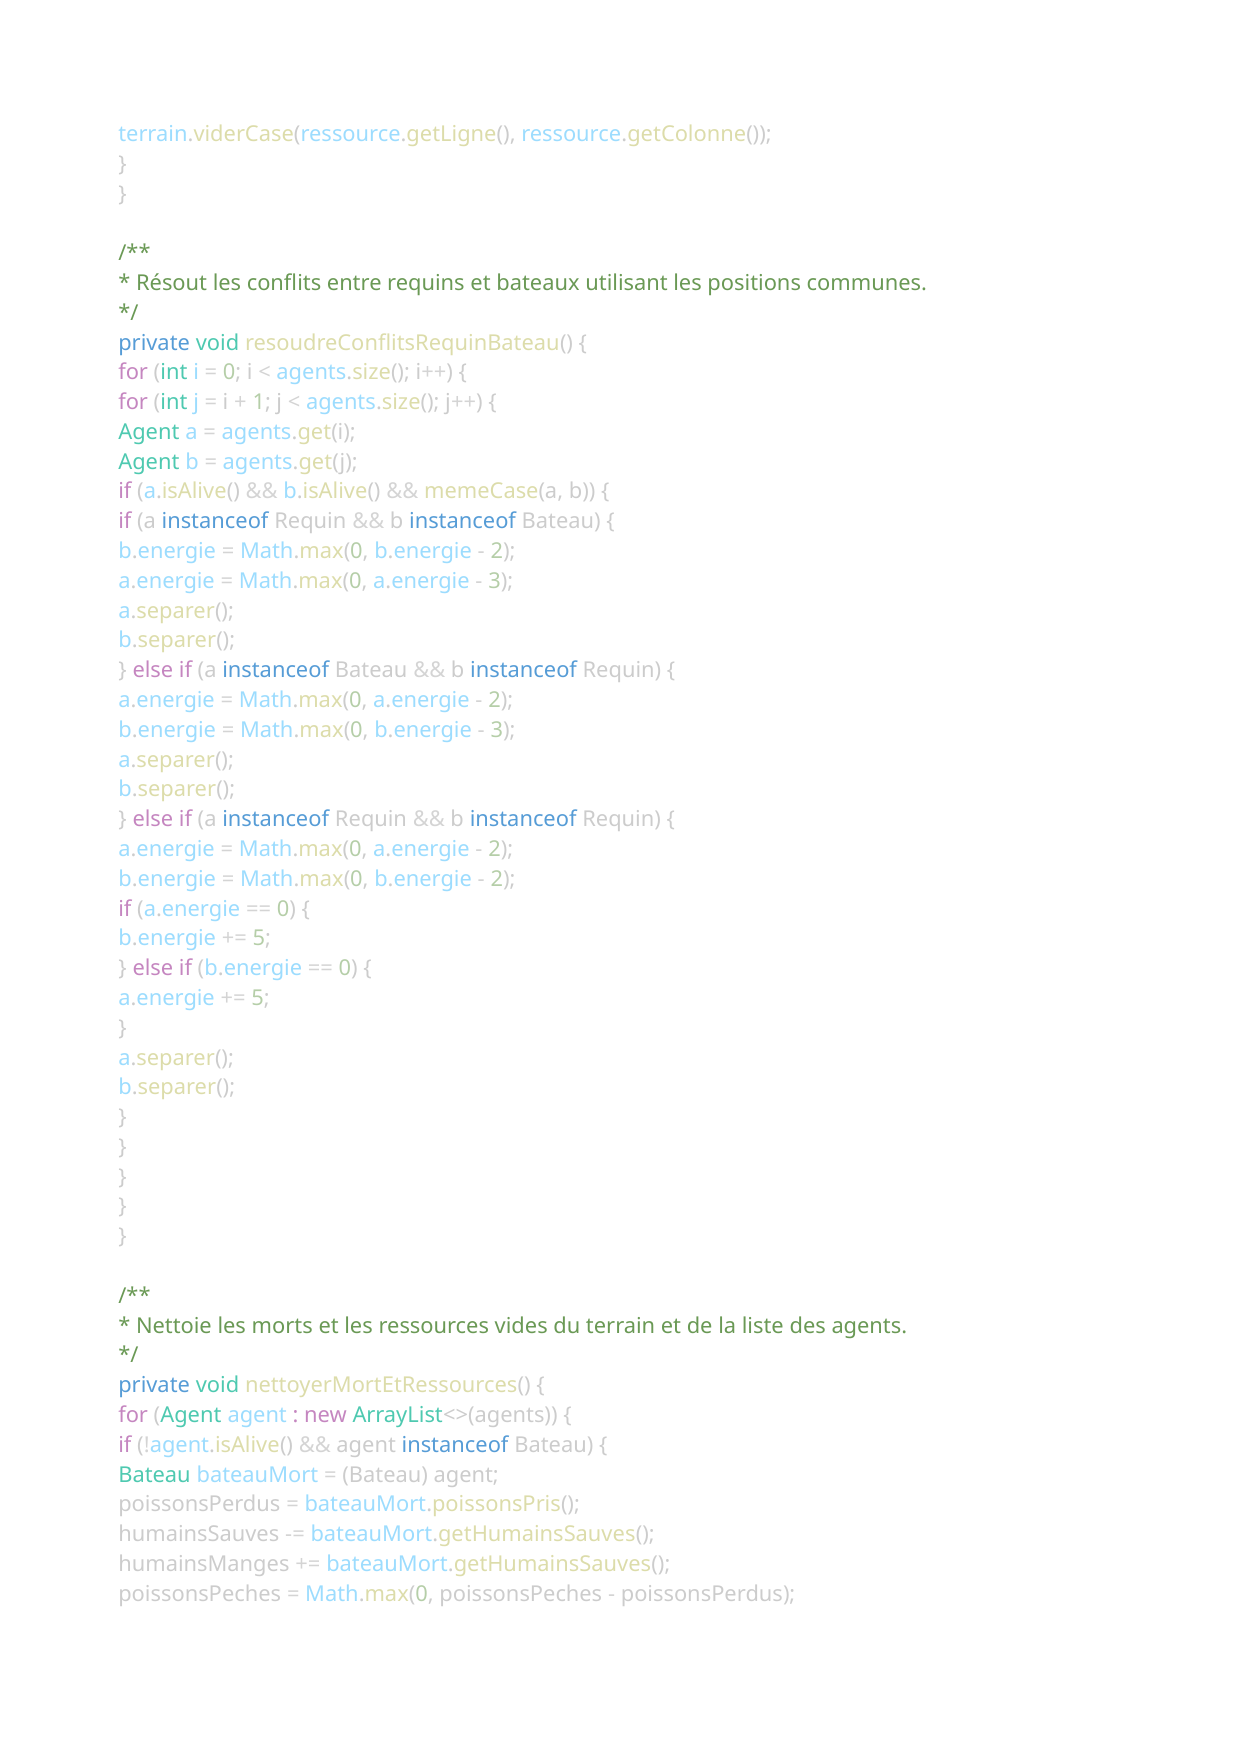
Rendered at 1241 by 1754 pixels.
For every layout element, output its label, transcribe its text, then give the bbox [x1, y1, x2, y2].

text terrain.viderCase(ressource.getLigne(), ressource.getColonne()); [118, 118, 1122, 148]
text Bateau bateauMort = (Bateau) agent; [118, 1458, 1122, 1488]
text b.separer(); [118, 624, 1122, 654]
text humainsManges += bateauMort.getHumainsSauves(); [118, 1548, 1122, 1578]
text humainsSauves -= bateauMort.getHumainsSauves(); [118, 1518, 1122, 1548]
text */ [118, 1339, 1122, 1369]
text * Nettoie les morts et les ressources vides du terrain et de la liste des agents. [118, 1309, 1122, 1339]
text a.separer(); [118, 595, 1122, 624]
text private void resoudreConflitsRequinBateau() { [118, 327, 1122, 356]
text b.energie += 5; [118, 922, 1122, 952]
text Agent a = agents.get(i); [118, 416, 1122, 446]
text if (!agent.isAlive() && agent instanceof Bateau) { [118, 1429, 1122, 1458]
text a.energie = Math.max(0, a.energie - 2); [118, 684, 1122, 714]
text } [118, 1191, 1122, 1220]
text a.energie += 5; [118, 982, 1122, 1012]
text /** [118, 237, 1122, 267]
text a.separer(); [118, 1042, 1122, 1071]
text } [118, 1101, 1122, 1131]
text } else if (b.energie == 0) { [118, 952, 1122, 982]
text if (a instanceof Requin && b instanceof Bateau) { [118, 505, 1122, 535]
text } [118, 148, 1122, 178]
text b.separer(); [118, 1071, 1122, 1101]
text b.energie = Math.max(0, b.energie - 3); [118, 714, 1122, 744]
text */ [118, 297, 1122, 327]
text for (int i = 0; i < agents.size(); i++) { [118, 356, 1122, 386]
text /** [118, 1280, 1122, 1309]
text } else if (a instanceof Requin && b instanceof Requin) { [118, 803, 1122, 833]
text if (a.isAlive() && b.isAlive() && memeCase(a, b)) { [118, 476, 1122, 505]
text for (Agent agent : new ArrayList<>(agents)) { [118, 1399, 1122, 1429]
text } [118, 1131, 1122, 1161]
text poissonsPerdus = bateauMort.poissonsPris(); [118, 1488, 1122, 1518]
text } [118, 1220, 1122, 1250]
text a.energie = Math.max(0, a.energie - 2); [118, 833, 1122, 863]
text if (a.energie == 0) { [118, 893, 1122, 922]
text } [118, 178, 1122, 207]
text poissonsPeches = Math.max(0, poissonsPeches - poissonsPerdus); [118, 1578, 1122, 1607]
text private void nettoyerMortEtRessources() { [118, 1369, 1122, 1399]
text } [118, 1161, 1122, 1191]
text } [118, 1012, 1122, 1042]
text b.energie = Math.max(0, b.energie - 2); [118, 535, 1122, 565]
text } else if (a instanceof Bateau && b instanceof Requin) { [118, 654, 1122, 684]
text b.energie = Math.max(0, b.energie - 2); [118, 863, 1122, 893]
text * Résout les conflits entre requins et bateaux utilisant les positions communes. [118, 267, 1122, 297]
text a.separer(); [118, 744, 1122, 773]
text for (int j = i + 1; j < agents.size(); j++) { [118, 386, 1122, 416]
text b.separer(); [118, 773, 1122, 803]
text Agent b = agents.get(j); [118, 446, 1122, 476]
text a.energie = Math.max(0, a.energie - 3); [118, 565, 1122, 595]
